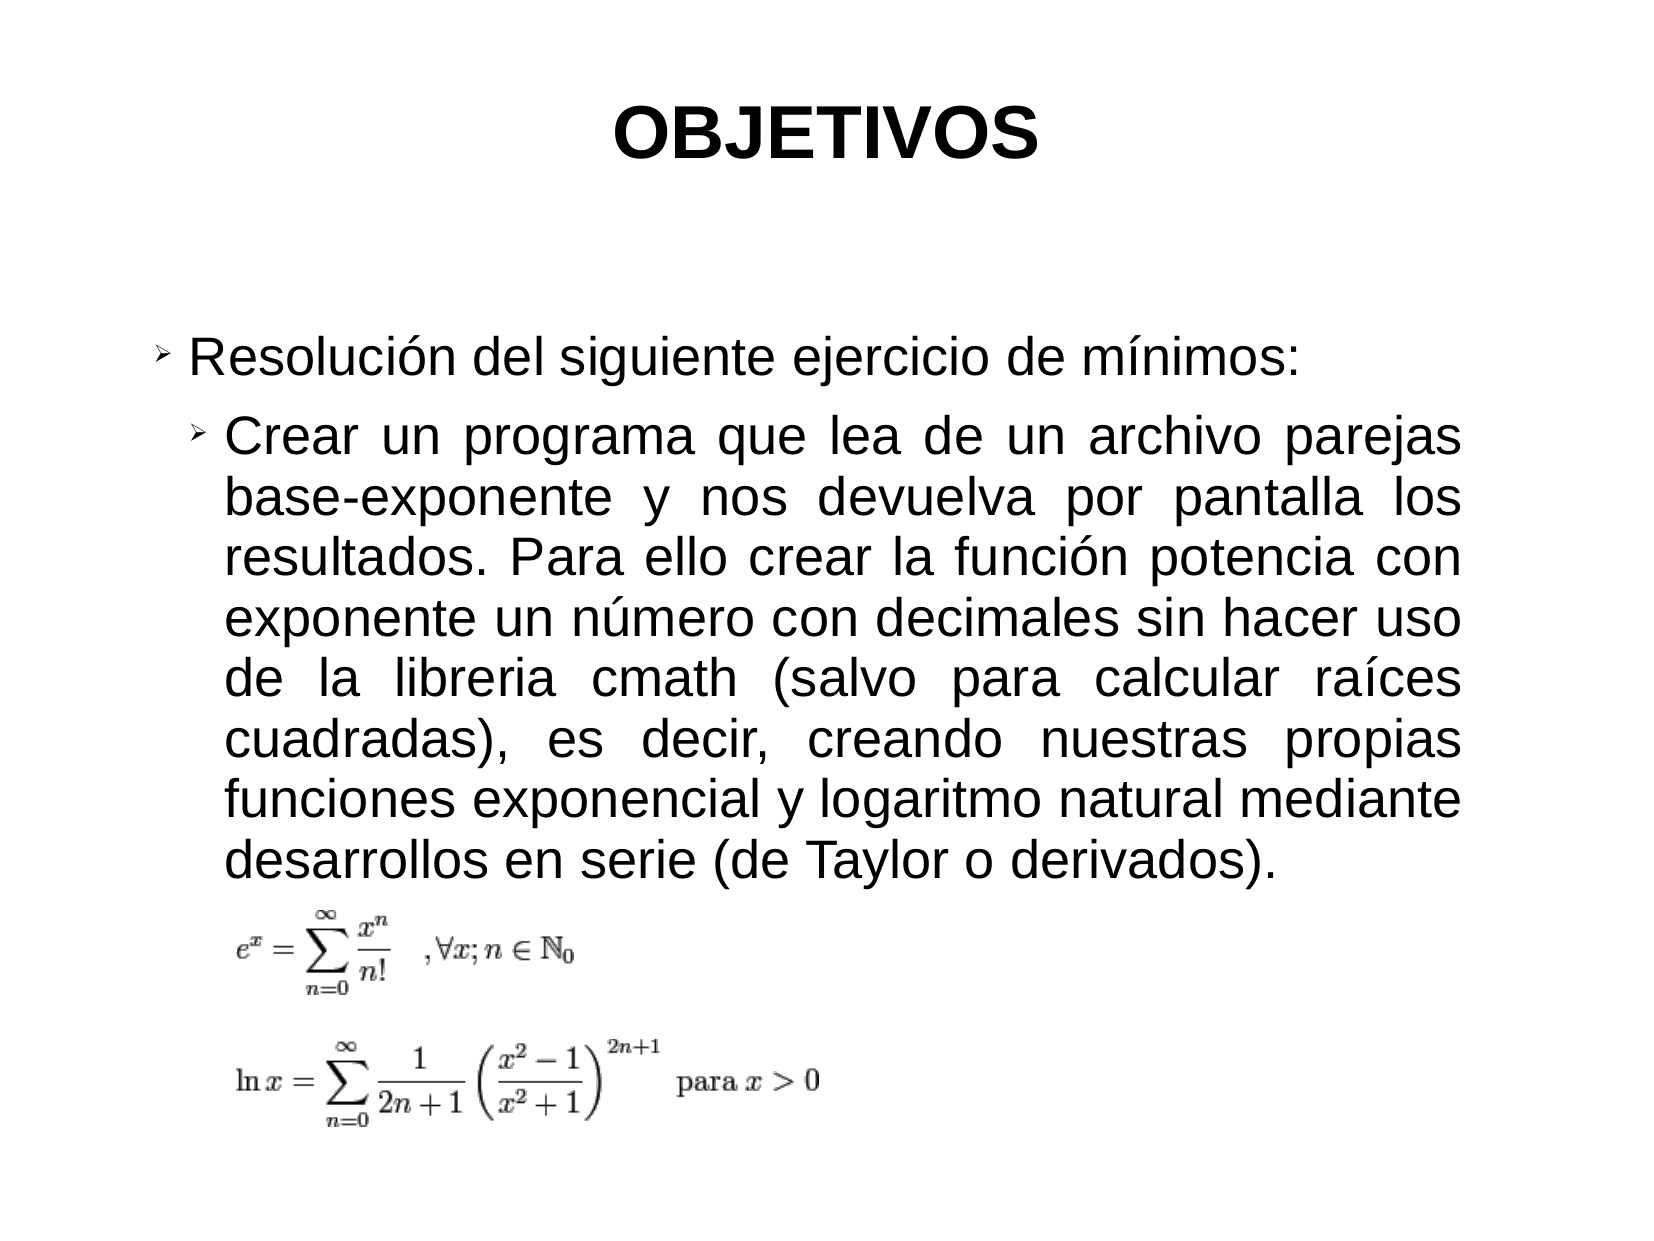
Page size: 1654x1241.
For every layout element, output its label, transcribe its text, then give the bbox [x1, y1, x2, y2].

title OBJETIVOS [82, 29, 1571, 237]
picture [236, 1039, 819, 1127]
subtitle Resolución del siguiente ejercicio de mínimos: Crear un programa que lea de un archivo parejas base-exponente y nos devuelva por pantalla los resultados. Para ello crear la función potencia con exponente un número con decimales sin hacer uso de la libreria cmath (salvo para calcular raíces cuadradas), es decir, creando nuestras propias funciones exponencial y logaritmo natural mediante desarrollos en serie (de Taylor o derivados). [153, 248, 1465, 1138]
picture [236, 910, 574, 995]
